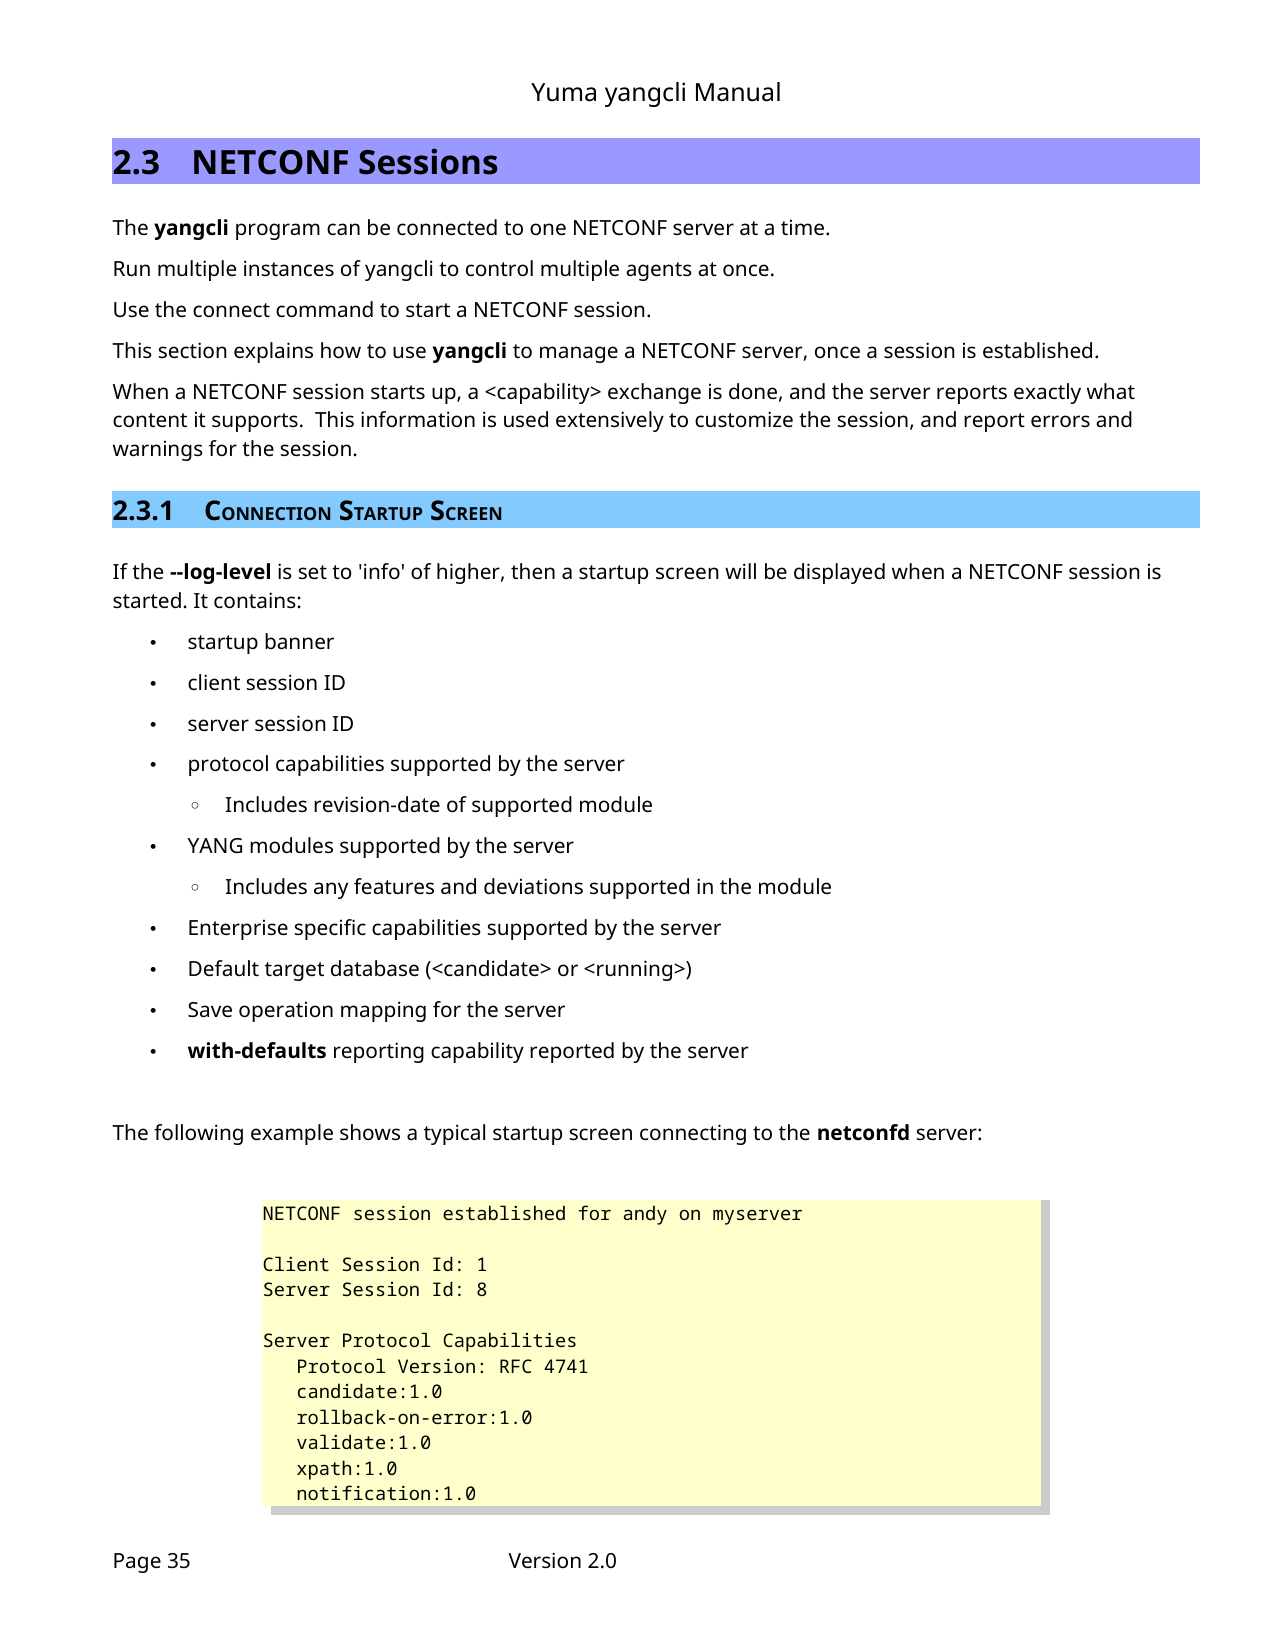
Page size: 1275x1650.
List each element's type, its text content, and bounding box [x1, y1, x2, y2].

list server session ID [150, 709, 1200, 737]
text notification:1.0 [262, 1481, 1041, 1506]
text xpath:1.0 [262, 1455, 1041, 1481]
list startup banner [150, 627, 1200, 655]
text Use the connect command to start a NETCONF session. [112, 295, 1200, 323]
text NETCONF session established for andy on myserver [262, 1200, 1041, 1225]
list protocol capabilities supported by the server [150, 749, 1200, 778]
list YANG modules supported by the server [150, 831, 1200, 860]
text Run multiple instances of yangcli to control multiple agents at once. [112, 254, 1200, 282]
list Save operation mapping for the server [150, 995, 1200, 1024]
subtitle NETCONF Sessions [112, 138, 1200, 184]
list client session ID [150, 668, 1200, 696]
text Server Protocol Capabilities [262, 1327, 1041, 1353]
subtitle Connection Startup Screen [112, 491, 1200, 528]
list Includes revision-date of supported module [187, 791, 1200, 819]
list Enterprise specific capabilities supported by the server [150, 913, 1200, 942]
text Client Session Id: 1 [262, 1251, 1041, 1276]
text The yangcli program can be connected to one NETCONF server at a time. [112, 213, 1200, 242]
list Includes any features and deviations supported in the module [187, 872, 1200, 901]
text The following example shows a typical startup screen connecting to the netconfd server: [112, 1118, 1200, 1146]
text This section explains how to use yangcli to manage a NETCONF server, once a session is established. [112, 336, 1200, 364]
list with-defaults reporting capability reported by the server [150, 1036, 1200, 1064]
text When a NETCONF session starts up, a <capability> exchange is done, and the server reports exactly what content it supports. This information is used extensively to customize the session, and report errors and warnings for the session. [112, 377, 1200, 462]
text Protocol Version: RFC 4741 [262, 1353, 1041, 1378]
text Server Session Id: 8 [262, 1276, 1041, 1302]
text candidate:1.0 [262, 1378, 1041, 1404]
list Default target database (<candidate> or <running>) [150, 954, 1200, 983]
text rollback-on-error:1.0 [262, 1404, 1041, 1429]
text validate:1.0 [262, 1429, 1041, 1455]
text If the --log-level is set to 'info' of higher, then a startup screen will be displayed when a NETCONF session is started. It contains: [112, 557, 1200, 614]
